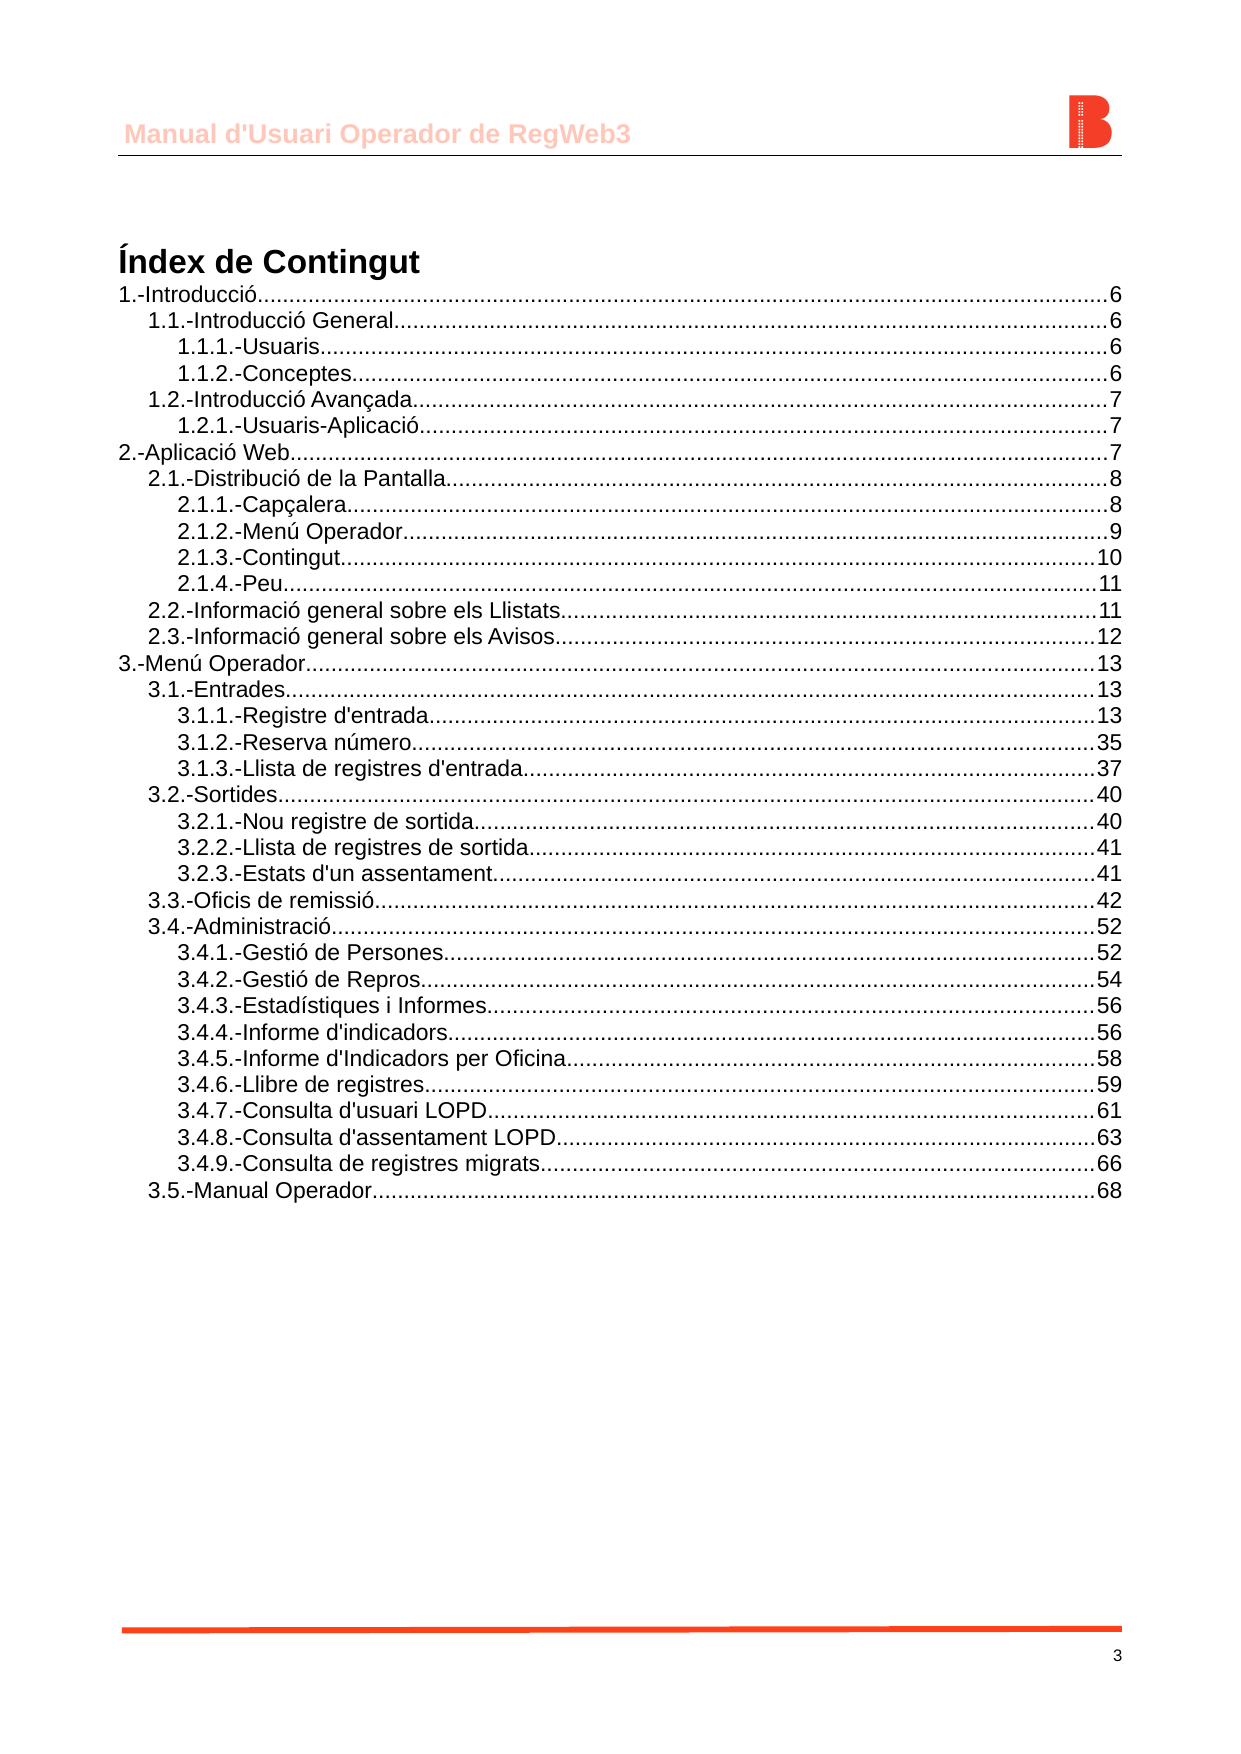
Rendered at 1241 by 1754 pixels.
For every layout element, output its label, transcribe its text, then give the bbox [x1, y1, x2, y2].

text 1.2.1.-Usuaris-Aplicació 7 [177, 412, 1122, 439]
text 3.2.-Sortides 40 [148, 781, 1122, 808]
text 3.-Menú Operador 13 [118, 649, 1122, 676]
text 3.4.3.-Estadístiques i Informes 56 [177, 992, 1122, 1018]
text 2.1.1.-Capçalera 8 [177, 491, 1122, 518]
text 1.-Introducció 6 [118, 281, 1122, 307]
text 2.2.-Informació general sobre els Llistats 11 [148, 597, 1122, 623]
text 1.1.1.-Usuaris 6 [177, 333, 1122, 359]
text 3.1.1.-Registre d'entrada 13 [177, 702, 1122, 728]
text 3.4.4.-Informe d'indicadors 56 [177, 1018, 1122, 1045]
text 3.4.1.-Gestió de Persones 52 [177, 939, 1122, 966]
text 3.1.3.-Llista de registres d'entrada 37 [177, 755, 1122, 781]
text 3.1.-Entrades 13 [148, 676, 1122, 702]
text 3.4.8.-Consulta d'assentament LOPD 63 [177, 1124, 1122, 1150]
text 3.1.2.-Reserva número 35 [177, 728, 1122, 755]
text 3.2.1.-Nou registre de sortida 40 [177, 808, 1122, 834]
text 2.1.3.-Contingut 10 [177, 544, 1122, 570]
text 3.4.6.-Llibre de registres 59 [177, 1071, 1122, 1097]
text 3.4.9.-Consulta de registres migrats 66 [177, 1150, 1122, 1177]
text 1.1.-Introducció General 6 [148, 307, 1122, 333]
text 3.5.-Manual Operador 68 [148, 1177, 1122, 1203]
text 3.4.5.-Informe d'Indicadors per Oficina 58 [177, 1045, 1122, 1071]
text 3.3.-Oficis de remissió 42 [148, 887, 1122, 913]
text 3.4.2.-Gestió de Repros 54 [177, 966, 1122, 992]
text 1.1.2.-Conceptes 6 [177, 359, 1122, 386]
text 3.2.2.-Llista de registres de sortida 41 [177, 834, 1122, 860]
text 1.2.-Introducció Avançada 7 [148, 386, 1122, 412]
text 2.-Aplicació Web 7 [118, 439, 1122, 465]
picture [1063, 94, 1117, 150]
text 2.3.-Informació general sobre els Avisos 12 [148, 623, 1122, 649]
text 2.1.4.-Peu 11 [177, 570, 1122, 597]
text 2.1.-Distribució de la Pantalla 8 [148, 465, 1122, 491]
text 3.2.3.-Estats d'un assentament. 41 [177, 860, 1122, 887]
subtitle Índex de Contingut [118, 242, 1122, 281]
text 3.4.-Administració 52 [148, 913, 1122, 939]
text 3.4.7.-Consulta d'usuari LOPD 61 [177, 1097, 1122, 1124]
text 2.1.2.-Menú Operador 9 [177, 518, 1122, 544]
